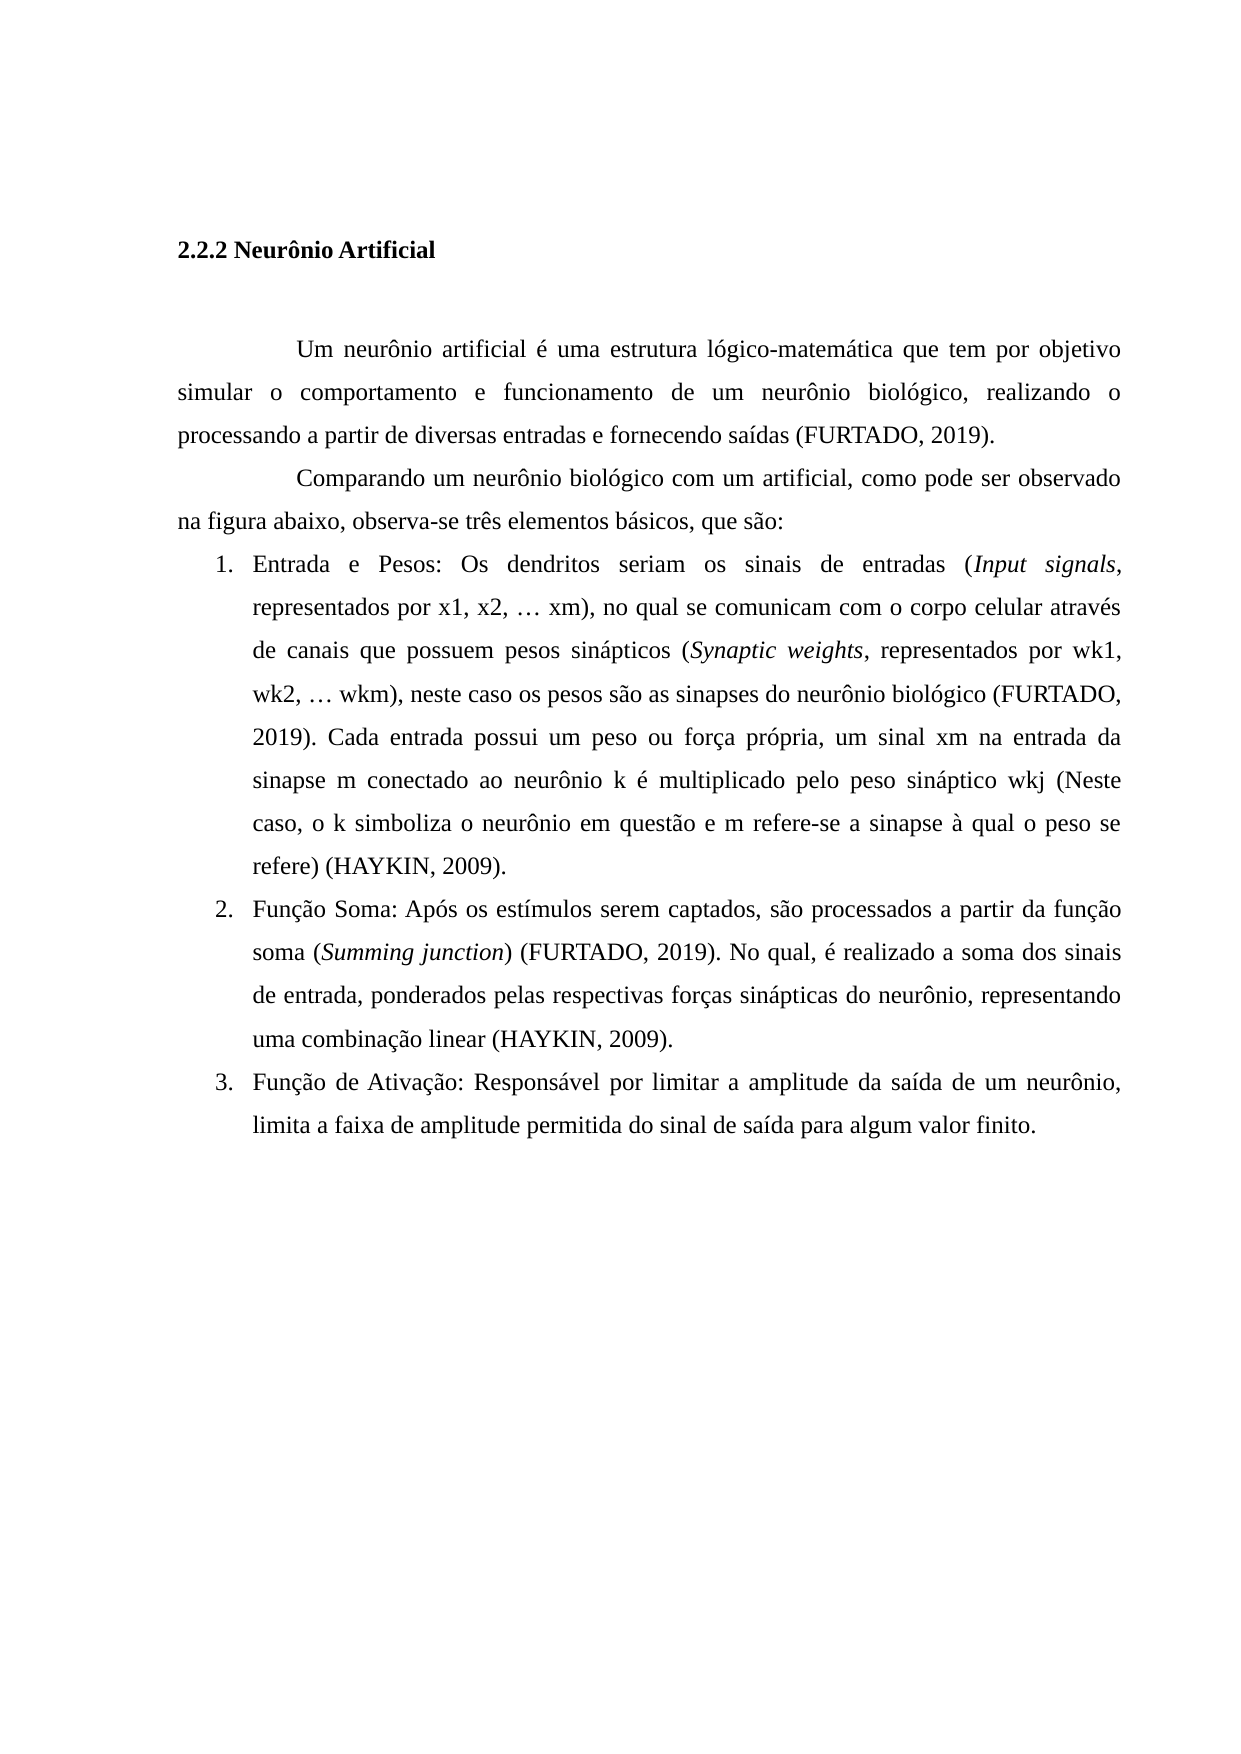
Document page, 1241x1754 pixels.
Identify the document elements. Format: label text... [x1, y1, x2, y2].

text Um neurônio artificial é uma estrutura lógico-matemática que tem por objetivo simular o comportamento e funcionamento de um neurônio biológico, realizando o processando a partir de diversas entradas e fornecendo saídas (FURTADO, 2019). [177, 334, 1122, 449]
subtitle 2.2.2 Neurônio Artificial [177, 235, 1122, 264]
list Função de Ativação: Responsável por limitar a amplitude da saída de um neurônio, limita a faixa de amplitude permitida do sinal de saída para algum valor finito. [215, 1067, 1122, 1139]
list Entrada e Pesos: Os dendritos seriam os sinais de entradas (Input signals, representados por x1, x2, … xm), no qual se comunicam com o corpo celular através de canais que possuem pesos sinápticos (Synaptic weights, representados por wk1, wk2, … wkm), neste caso os pesos são as sinapses do neurônio biológico (FURTADO, 2019). Cada entrada possui um peso ou força própria, um sinal xm na entrada da sinapse m conectado ao neurônio k é multiplicado pelo peso sináptico wkj (Neste caso, o k simboliza o neurônio em questão e m refere-se a sinapse à qual o peso se refere) (HAYKIN, 2009). [215, 549, 1122, 880]
list Função Soma: Após os estímulos serem captados, são processados a partir da função soma (Summing junction) (FURTADO, 2019). No qual, é realizado a soma dos sinais de entrada, ponderados pelas respectivas forças sinápticas do neurônio, representando uma combinação linear (HAYKIN, 2009). [215, 894, 1122, 1052]
text Comparando um neurônio biológico com um artificial, como pode ser observado na figura abaixo, observa-se três elementos básicos, que são: [177, 463, 1122, 535]
